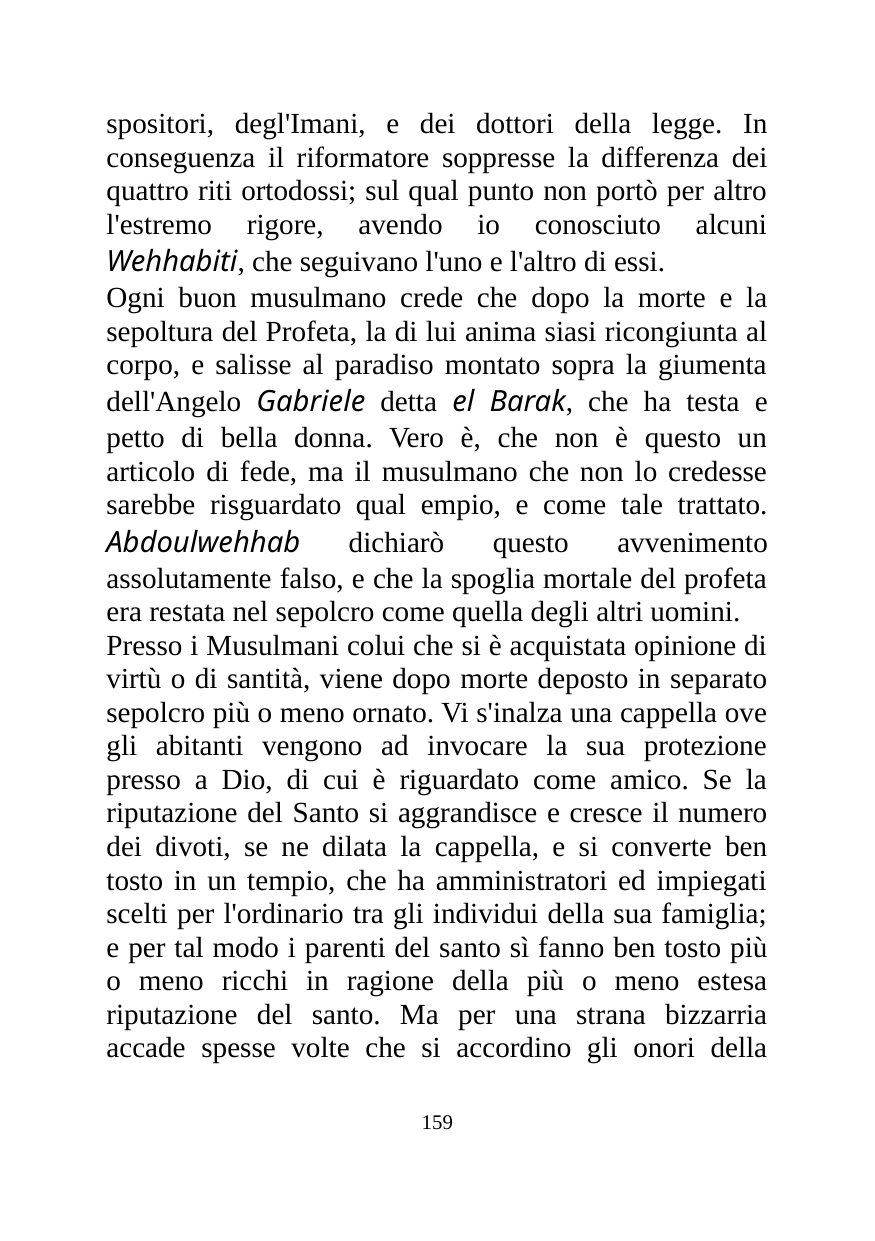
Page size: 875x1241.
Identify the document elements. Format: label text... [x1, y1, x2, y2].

text Presso i Musulmani colui che si è acquistata opinione di virtù o di santità, viene dopo morte deposto in separato sepolcro più o meno ornato. Vi s'inalza una cappella ove gli abitanti vengono ad invocare la sua protezione presso a Dio, di cui è riguardato come amico. Se la riputazione del Santo si aggrandisce e cresce il numero dei divoti, se ne dilata la cappella, e si converte ben tosto in un tempio, che ha amministratori ed impiegati scelti per l'ordinario tra gli individui della sua famiglia; e per tal modo i parenti del santo sì fanno ben tosto più o meno ricchi in ragione della più o meno estesa riputazione del santo. Ma per una strana bizzarria accade spesse volte che si accordino gli onori della [106, 628, 768, 1064]
text Ogni buon musulmano crede che dopo la morte e la sepoltura del Profeta, la di lui anima siasi ricongiunta al corpo, e salisse al paradiso montato sopra la giumenta dell'Angelo Gabriele detta el Barak, che ha testa e petto di bella donna. Vero è, che non è questo un articolo di fede, ma il musulmano che non lo credesse sarebbe risguardato qual empio, e come tale trattato. Abdoulwehhab dichiarò questo avvenimento assolutamente falso, e che la spoglia mortale del profeta era restata nel sepolcro come quella degli altri uomini. [106, 280, 768, 628]
text spositori, degl'Imani, e dei dottori della legge. In conseguenza il riformatore soppresse la differenza dei quattro riti ortodossi; sul qual punto non portò per altro l'estremo rigore, avendo io conosciuto alcuni Wehhabiti, che seguivano l'uno e l'altro di essi. [106, 106, 768, 280]
